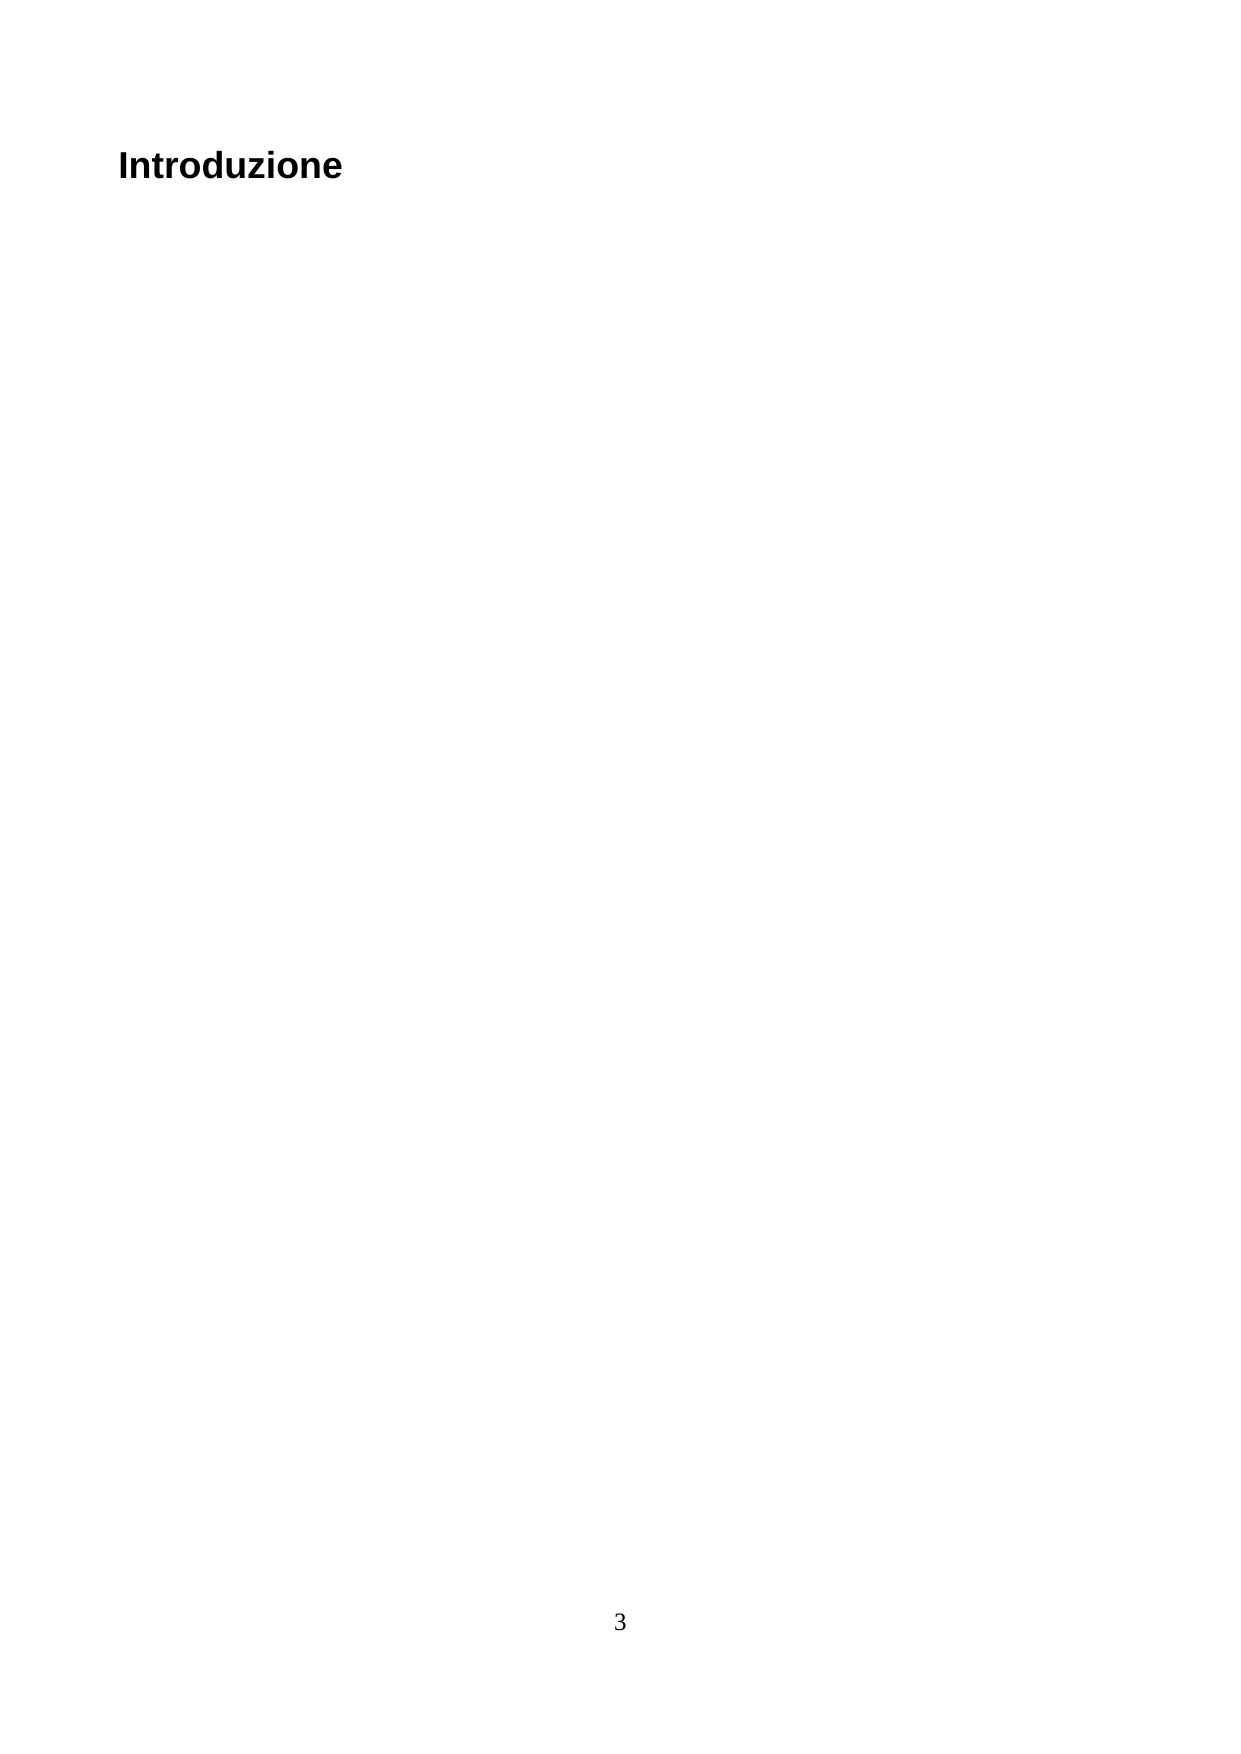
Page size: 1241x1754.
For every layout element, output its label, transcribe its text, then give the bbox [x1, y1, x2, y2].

subtitle Introduzione [118, 143, 1122, 186]
